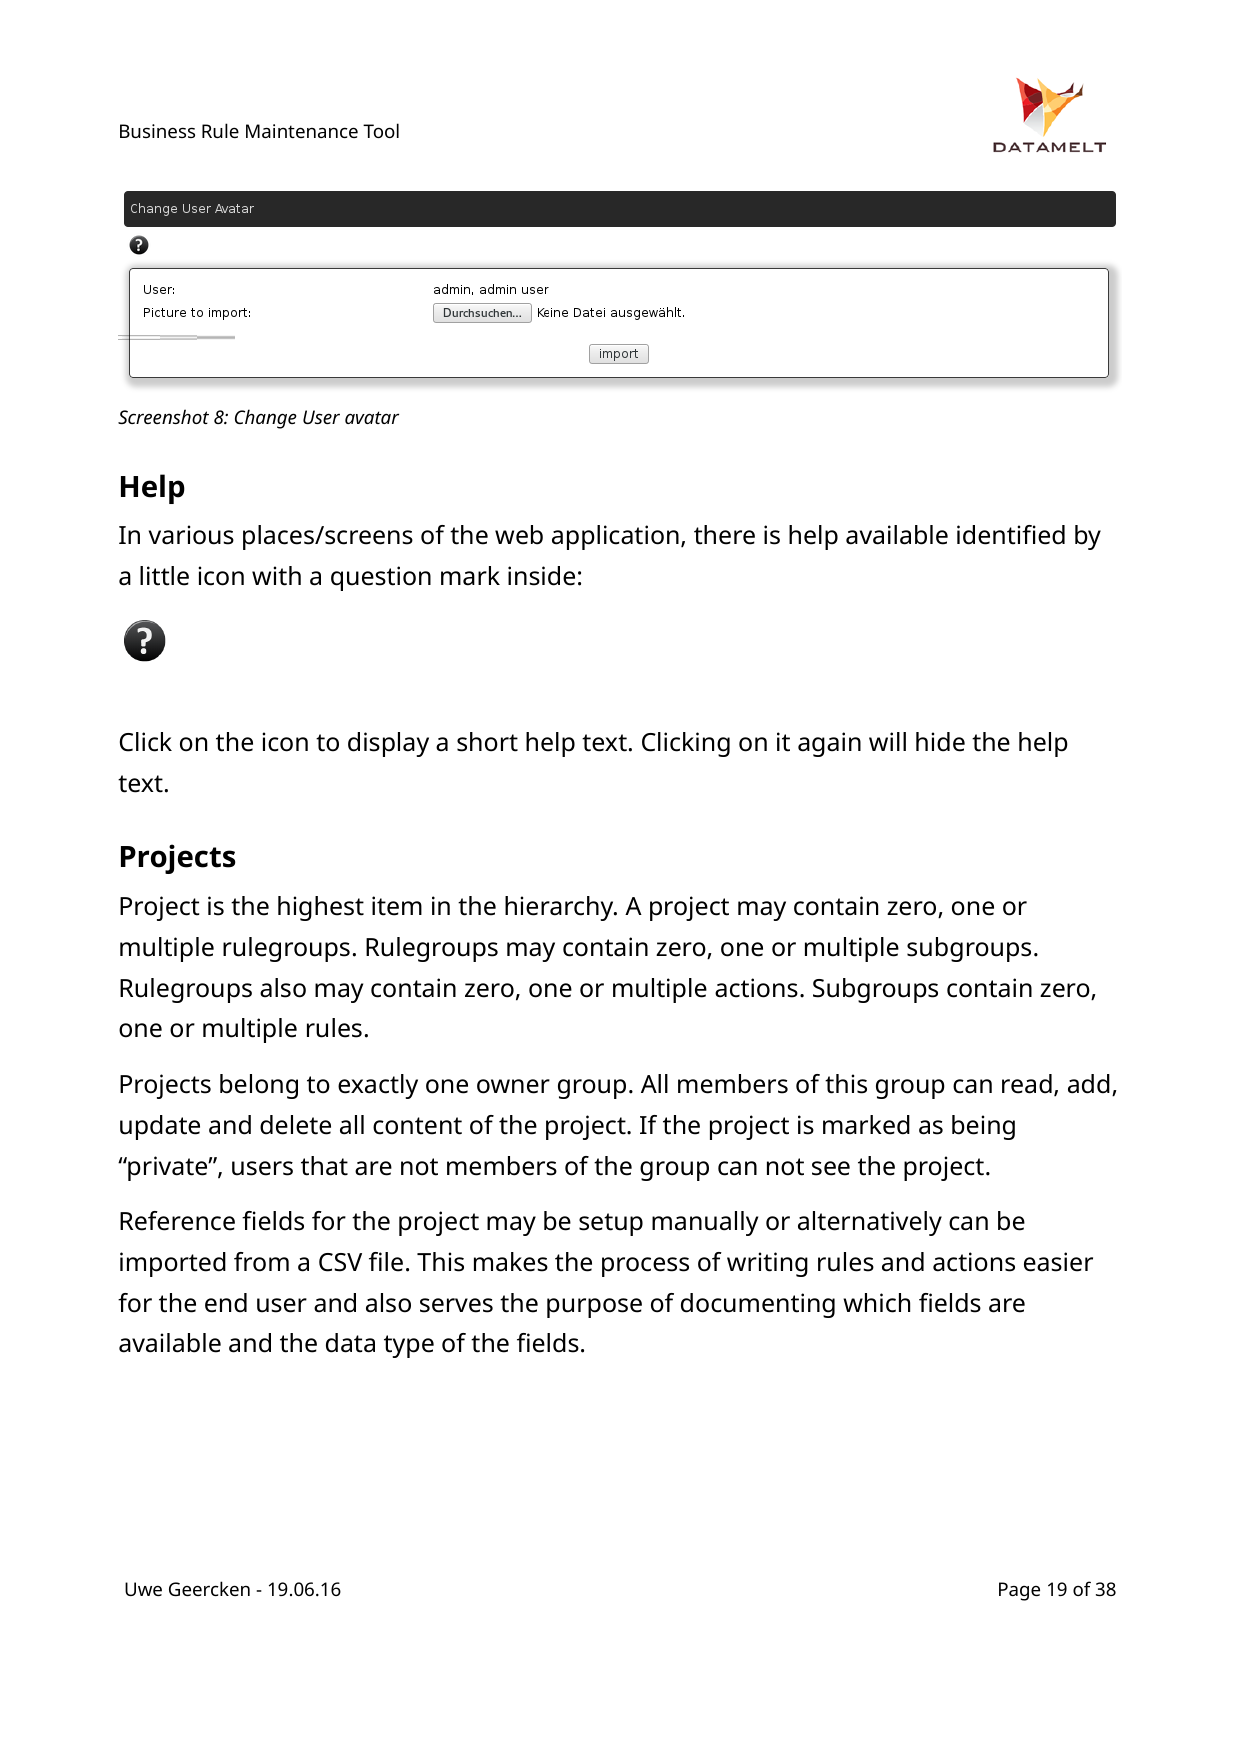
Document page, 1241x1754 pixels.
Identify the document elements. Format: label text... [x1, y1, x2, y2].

text In various places/screens of the web application, there is help available identified by a little icon with a question mark inside: [118, 518, 1122, 593]
picture [118, 614, 171, 667]
text Projects belong to exactly one owner group. All members of this group can read, add, update and delete all content of the project. If the project is marked as being “private”, users that are not members of the group can not see the project. [118, 1066, 1122, 1182]
text Screenshot 8: Change User avatar [118, 405, 1122, 430]
picture [118, 185, 1123, 405]
text Project is the highest item in the hierarchy. A project may contain zero, one or multiple rulegroups. Rulegroups may contain zero, one or multiple subgroups. Rulegroups also may contain zero, one or multiple actions. Subgroups contain zero, one or multiple rules. [118, 888, 1122, 1045]
subtitle Help [118, 430, 1122, 506]
text Click on the icon to display a short help text. Clicking on it again will hide the help text. [118, 725, 1122, 800]
picture [992, 69, 1107, 160]
subtitle [118, 173, 1122, 185]
subtitle Projects [118, 836, 1122, 876]
text Reference fields for the project may be setup manually or alternatively can be imported from a CSV file. This makes the process of writing rules and actions easier for the end user and also serves the purpose of documenting which fields are available and the data type of the fields. [118, 1203, 1122, 1360]
